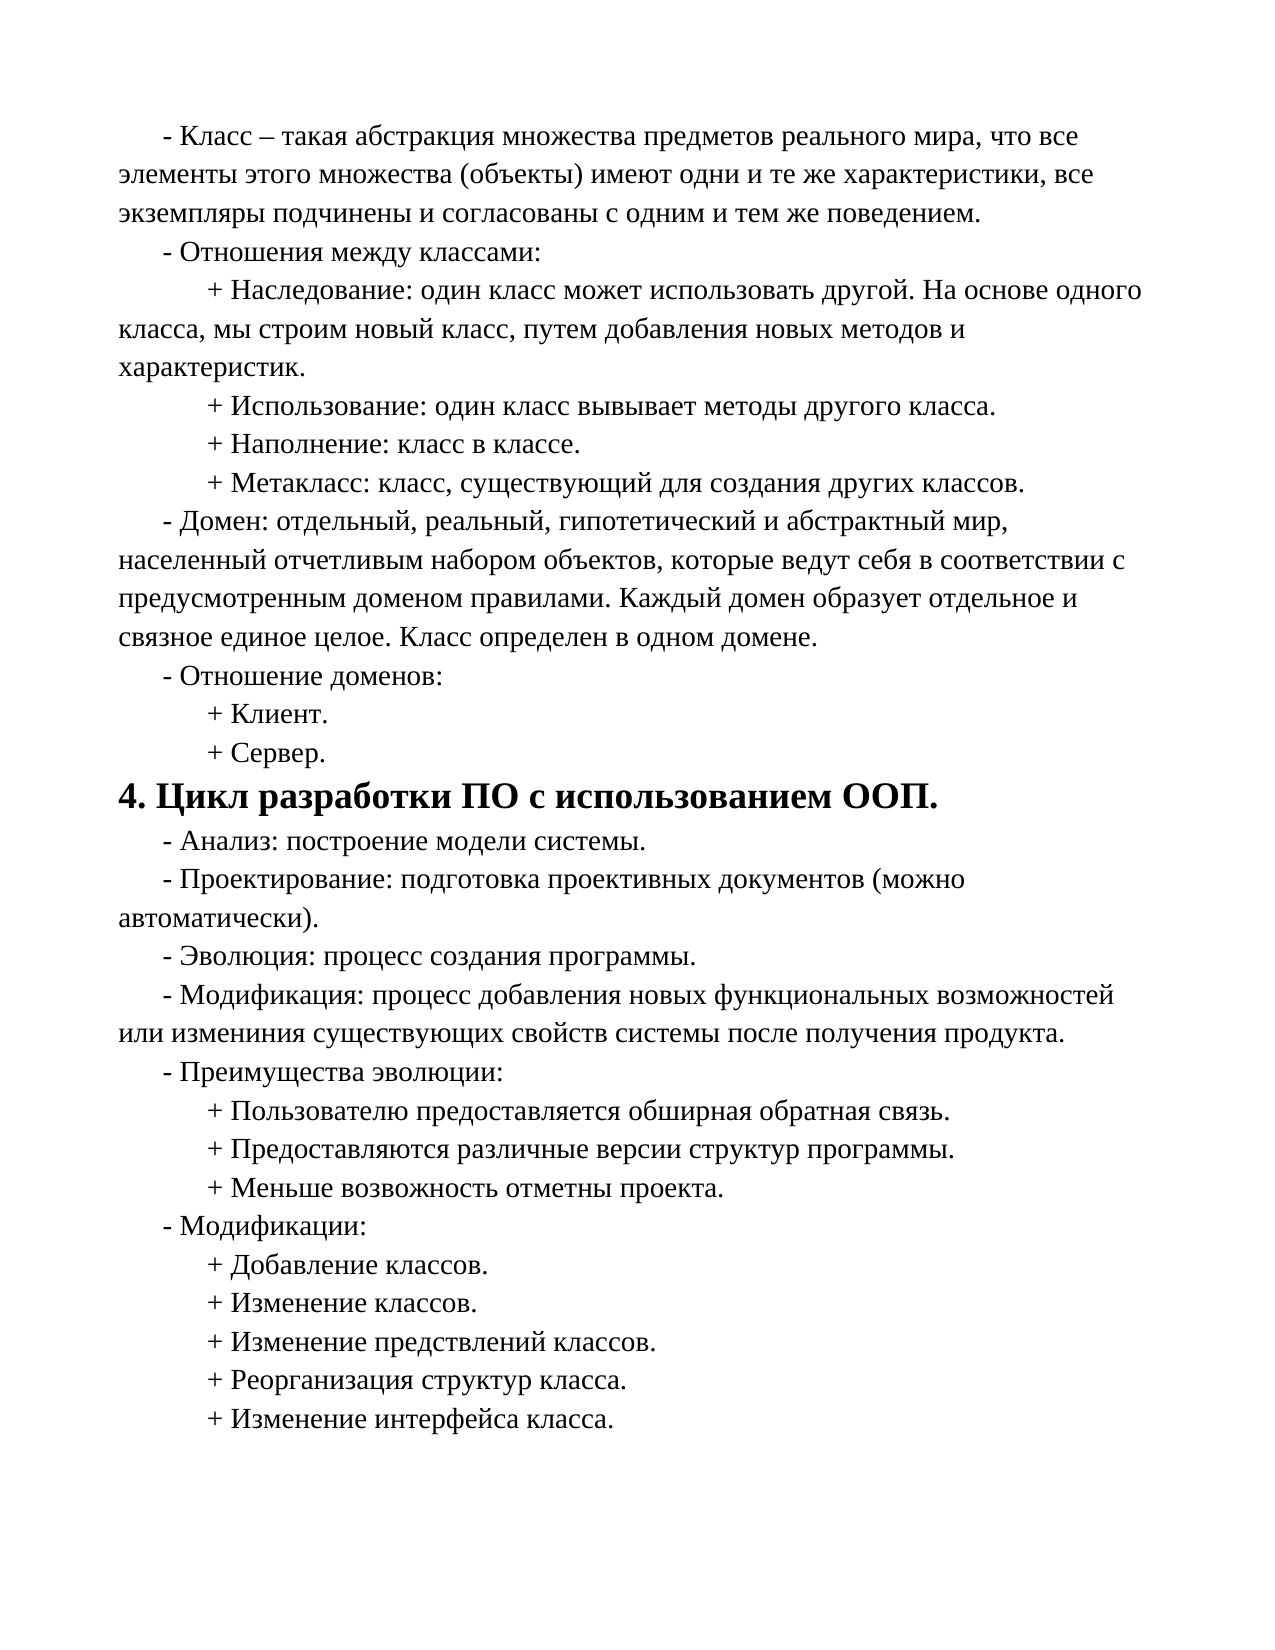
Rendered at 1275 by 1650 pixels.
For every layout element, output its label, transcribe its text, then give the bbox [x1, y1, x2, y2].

text + Добавление классов. [118, 1247, 1157, 1280]
text - Отношения между классами: [118, 234, 1157, 267]
text - Преимущества эволюции: [118, 1054, 1157, 1088]
text - Домен: отдельный, реальный, гипотетический и абстрактный мир, населенный отчетливым набором объектов, которые ведут себя в соответствии с предусмотренным доменом правилами. Каждый домен образует отдельное и связное единое целое. Класс определен в одном домене. [118, 503, 1157, 653]
text - Отношение доменов: [118, 658, 1157, 691]
text + Наследование: один класс может использовать другой. На основе одного класса, мы строим новый класс, путем добавления новых методов и характеристик. [118, 272, 1157, 383]
text + Пользователю предоставляется обширная обратная связь. [118, 1093, 1157, 1126]
text + Сервер. [118, 735, 1157, 768]
text + Метакласс: класс, существующий для создания других классов. [118, 465, 1157, 498]
text + Реорганизация структур класса. [118, 1362, 1157, 1396]
text + Изменение предствлений классов. [118, 1324, 1157, 1357]
text + Наполнение: класс в классе. [118, 426, 1157, 460]
text + Клиент. [118, 696, 1157, 730]
text 4. Цикл разработки ПО с использованием ООП. [118, 773, 1157, 816]
text + Предоставляются различные версии структур программы. [118, 1131, 1157, 1165]
text - Модификации: [118, 1208, 1157, 1242]
text - Эволюция: процесс создания программы. [118, 938, 1157, 972]
text + Изменение классов. [118, 1285, 1157, 1319]
text - Анализ: построение модели системы. [118, 823, 1157, 856]
text + Изменение интерфейса класса. [118, 1401, 1157, 1434]
text - Класс – такая абстракция множества предметов реального мира, что все элементы этого множества (объекты) имеют одни и те же характеристики, все экземпляры подчинены и согласованы с одним и тем же поведением. [118, 118, 1157, 229]
text - Проектирование: подготовка проективных документов (можно автоматически). [118, 861, 1157, 933]
text + Использование: один класс вывывает методы другого класса. [118, 388, 1157, 421]
text + Меньше возвожность отметны проекта. [118, 1170, 1157, 1203]
text - Модификация: процесс добавления новых функциональных возможностей или измениния существующих свойств системы после получения продукта. [118, 977, 1157, 1049]
